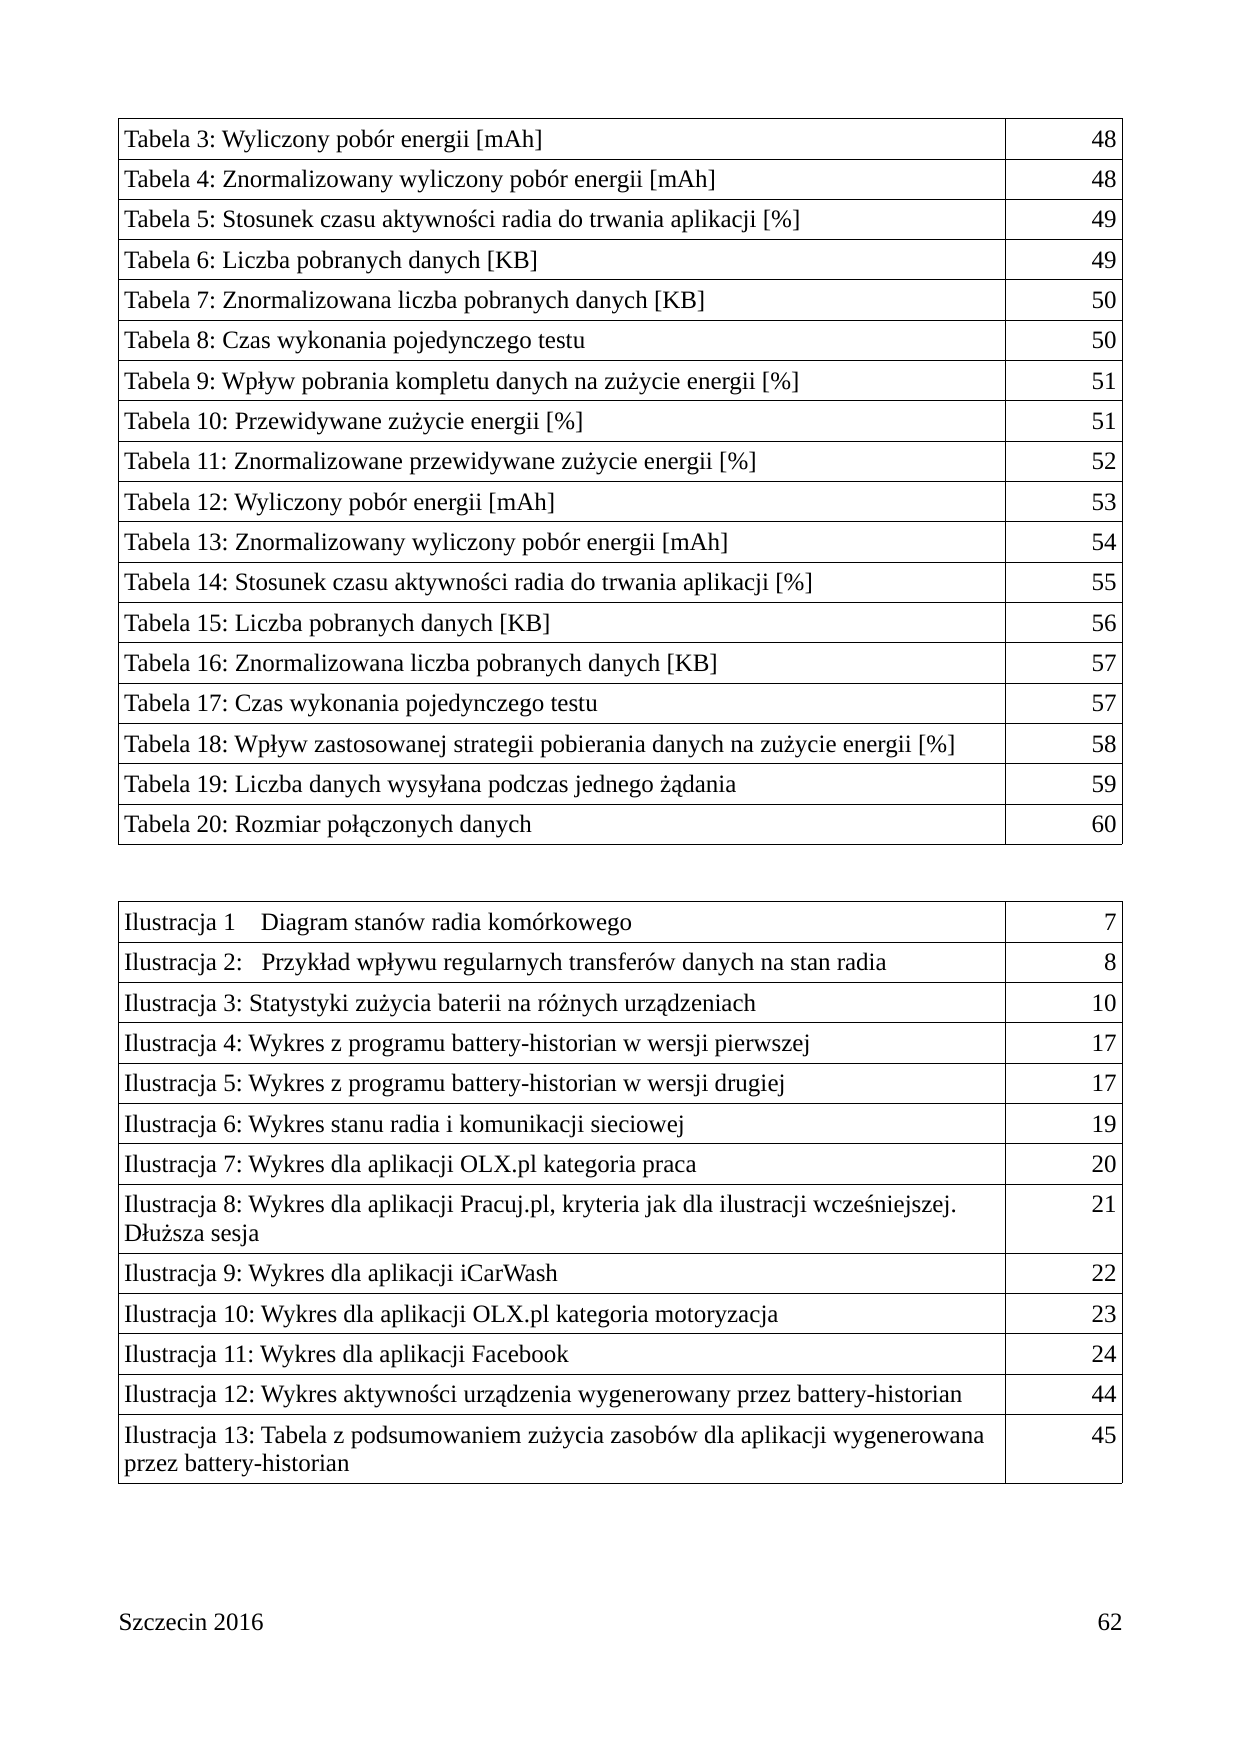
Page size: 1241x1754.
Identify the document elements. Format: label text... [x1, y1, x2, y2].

table_cell Tabela 10: Przewidywane zużycie energii [%] [119, 401, 1005, 441]
table_cell 10 [1006, 983, 1122, 1022]
table_cell Tabela 11: Znormalizowane przewidywane zużycie energii [%] [119, 442, 1005, 481]
table_cell 22 [1006, 1254, 1122, 1293]
table_cell 44 [1006, 1375, 1122, 1414]
table_cell 23 [1006, 1294, 1122, 1333]
table_cell Ilustracja 4: Wykres z programu battery-historian w wersji pierwszej [119, 1023, 1005, 1063]
table_cell Ilustracja 13: Tabela z podsumowaniem zużycia zasobów dla aplikacji wygenerowana przez battery-historian [119, 1415, 1005, 1483]
table_cell 48 [1006, 160, 1122, 199]
table_cell Tabela 17: Czas wykonania pojedynczego testu [119, 684, 1005, 723]
table_cell Tabela 8: Czas wykonania pojedynczego testu [119, 321, 1005, 360]
table_cell 60 [1006, 805, 1122, 844]
table_cell 48 [1006, 119, 1122, 158]
table_cell 51 [1006, 361, 1122, 400]
table_cell Ilustracja 10: Wykres dla aplikacji OLX.pl kategoria motoryzacja [119, 1294, 1005, 1333]
table_cell 50 [1006, 280, 1122, 320]
table_cell Tabela 7: Znormalizowana liczba pobranych danych [KB] [119, 280, 1005, 320]
table_cell 53 [1006, 482, 1122, 521]
table_cell 45 [1006, 1415, 1122, 1483]
table_cell Tabela 18: Wpływ zastosowanej strategii pobierania danych na zużycie energii [%] [119, 724, 1005, 763]
table_cell Tabela 12: Wyliczony pobór energii [mAh] [119, 482, 1005, 521]
table_cell 57 [1006, 643, 1122, 682]
table_cell Tabela 9: Wpływ pobrania kompletu danych na zużycie energii [%] [119, 361, 1005, 400]
table_cell 49 [1006, 240, 1122, 279]
table_cell Ilustracja 8: Wykres dla aplikacji Pracuj.pl, kryteria jak dla ilustracji wcześniejszej. Dłuższa sesja [119, 1185, 1005, 1253]
table_cell 52 [1006, 442, 1122, 481]
table_cell 19 [1006, 1104, 1122, 1143]
table_cell Ilustracja 7: Wykres dla aplikacji OLX.pl kategoria praca [119, 1144, 1005, 1183]
table_cell Ilustracja 2: Przykład wpływu regularnych transferów danych na stan radia [119, 943, 1005, 982]
table_cell Tabela 6: Liczba pobranych danych [KB] [119, 240, 1005, 279]
table_cell Ilustracja 3: Statystyki zużycia baterii na różnych urządzeniach [119, 983, 1005, 1022]
table_cell 49 [1006, 200, 1122, 239]
table_cell 54 [1006, 522, 1122, 562]
table_cell Tabela 16: Znormalizowana liczba pobranych danych [KB] [119, 643, 1005, 682]
table_cell Tabela 15: Liczba pobranych danych [KB] [119, 603, 1005, 642]
table_cell Tabela 5: Stosunek czasu aktywności radia do trwania aplikacji [%] [119, 200, 1005, 239]
table_cell 56 [1006, 603, 1122, 642]
table_cell Tabela 4: Znormalizowany wyliczony pobór energii [mAh] [119, 160, 1005, 199]
table_cell 8 [1006, 943, 1122, 982]
table_cell Tabela 13: Znormalizowany wyliczony pobór energii [mAh] [119, 522, 1005, 562]
table_header 7 [1006, 902, 1122, 942]
table_cell Ilustracja 9: Wykres dla aplikacji iCarWash [119, 1254, 1005, 1293]
table_cell 59 [1006, 764, 1122, 803]
table_cell Tabela 20: Rozmiar połączonych danych [119, 805, 1005, 844]
table_cell 21 [1006, 1185, 1122, 1253]
table_cell Ilustracja 11: Wykres dla aplikacji Facebook [119, 1334, 1005, 1373]
table_cell Ilustracja 12: Wykres aktywności urządzenia wygenerowany przez battery-historian [119, 1375, 1005, 1414]
table_cell 58 [1006, 724, 1122, 763]
table_cell Tabela 19: Liczba danych wysyłana podczas jednego żądania [119, 764, 1005, 803]
table_cell Tabela 14: Stosunek czasu aktywności radia do trwania aplikacji [%] [119, 563, 1005, 602]
table_cell Tabela 3: Wyliczony pobór energii [mAh] [119, 119, 1005, 158]
table_cell 17 [1006, 1023, 1122, 1063]
table_header Ilustracja 1 Diagram stanów radia komórkowego [119, 902, 1005, 942]
table_cell 51 [1006, 401, 1122, 441]
table_cell 20 [1006, 1144, 1122, 1183]
table_cell 17 [1006, 1064, 1122, 1103]
table_cell Ilustracja 5: Wykres z programu battery-historian w wersji drugiej [119, 1064, 1005, 1103]
table_cell 24 [1006, 1334, 1122, 1373]
table_cell 50 [1006, 321, 1122, 360]
table_cell 55 [1006, 563, 1122, 602]
table_cell 57 [1006, 684, 1122, 723]
table_cell Ilustracja 6: Wykres stanu radia i komunikacji sieciowej [119, 1104, 1005, 1143]
